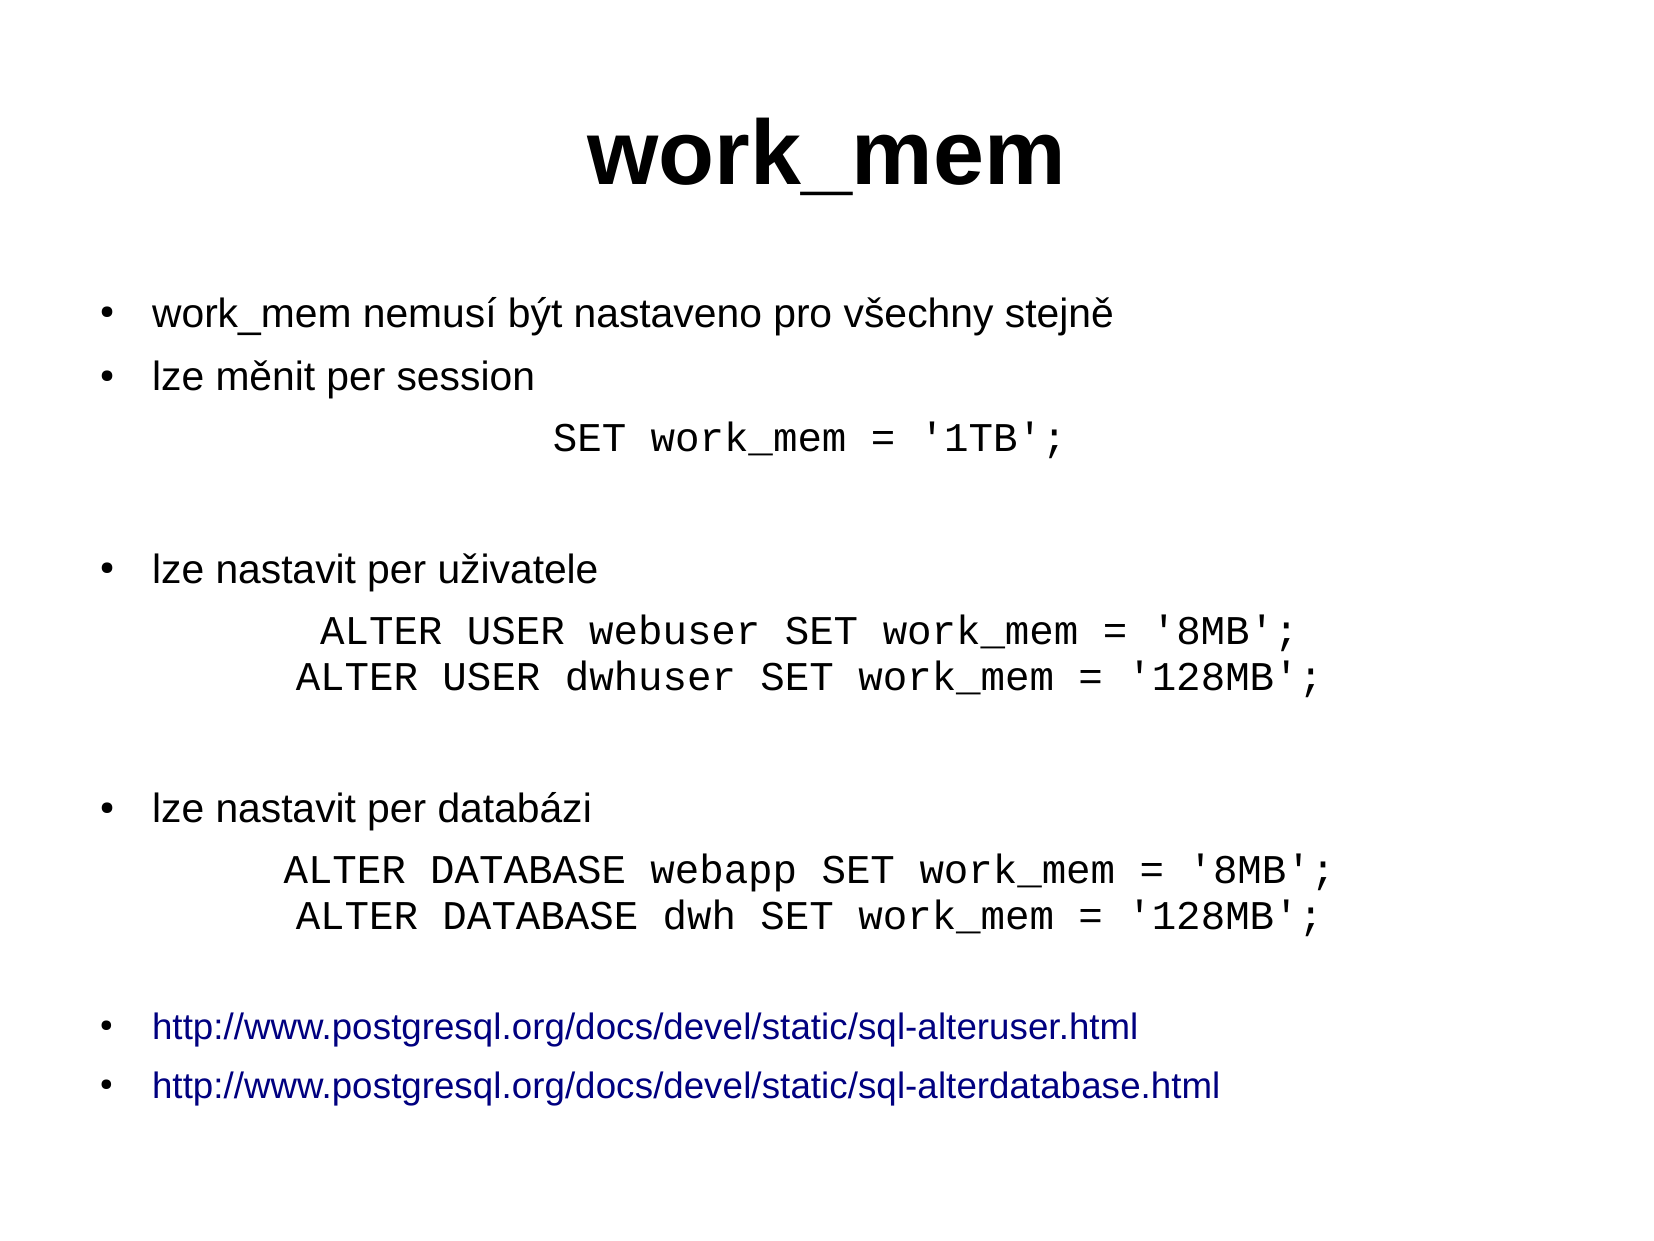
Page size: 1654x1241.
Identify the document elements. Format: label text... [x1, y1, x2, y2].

list work_mem nemusí být nastaveno pro všechny stejně lze měnit per session SET work_mem = '1TB'; lze nastavit per uživatele ALTER USER webuser SET work_mem = '8MB'; ALTER USER dwhuser SET work_mem = '128MB'; lze nastavit per databázi ALTER DATABASE webapp SET work_mem = '8MB'; ALTER DATABASE dwh SET work_mem = '128MB'; http://www.postgresql.org/docs/devel/static/sql-alteruser.html http://www.postgresql.org/docs/devel/static/sql-alterdatabase.html [82, 290, 1538, 1111]
title work_mem [82, 49, 1571, 257]
